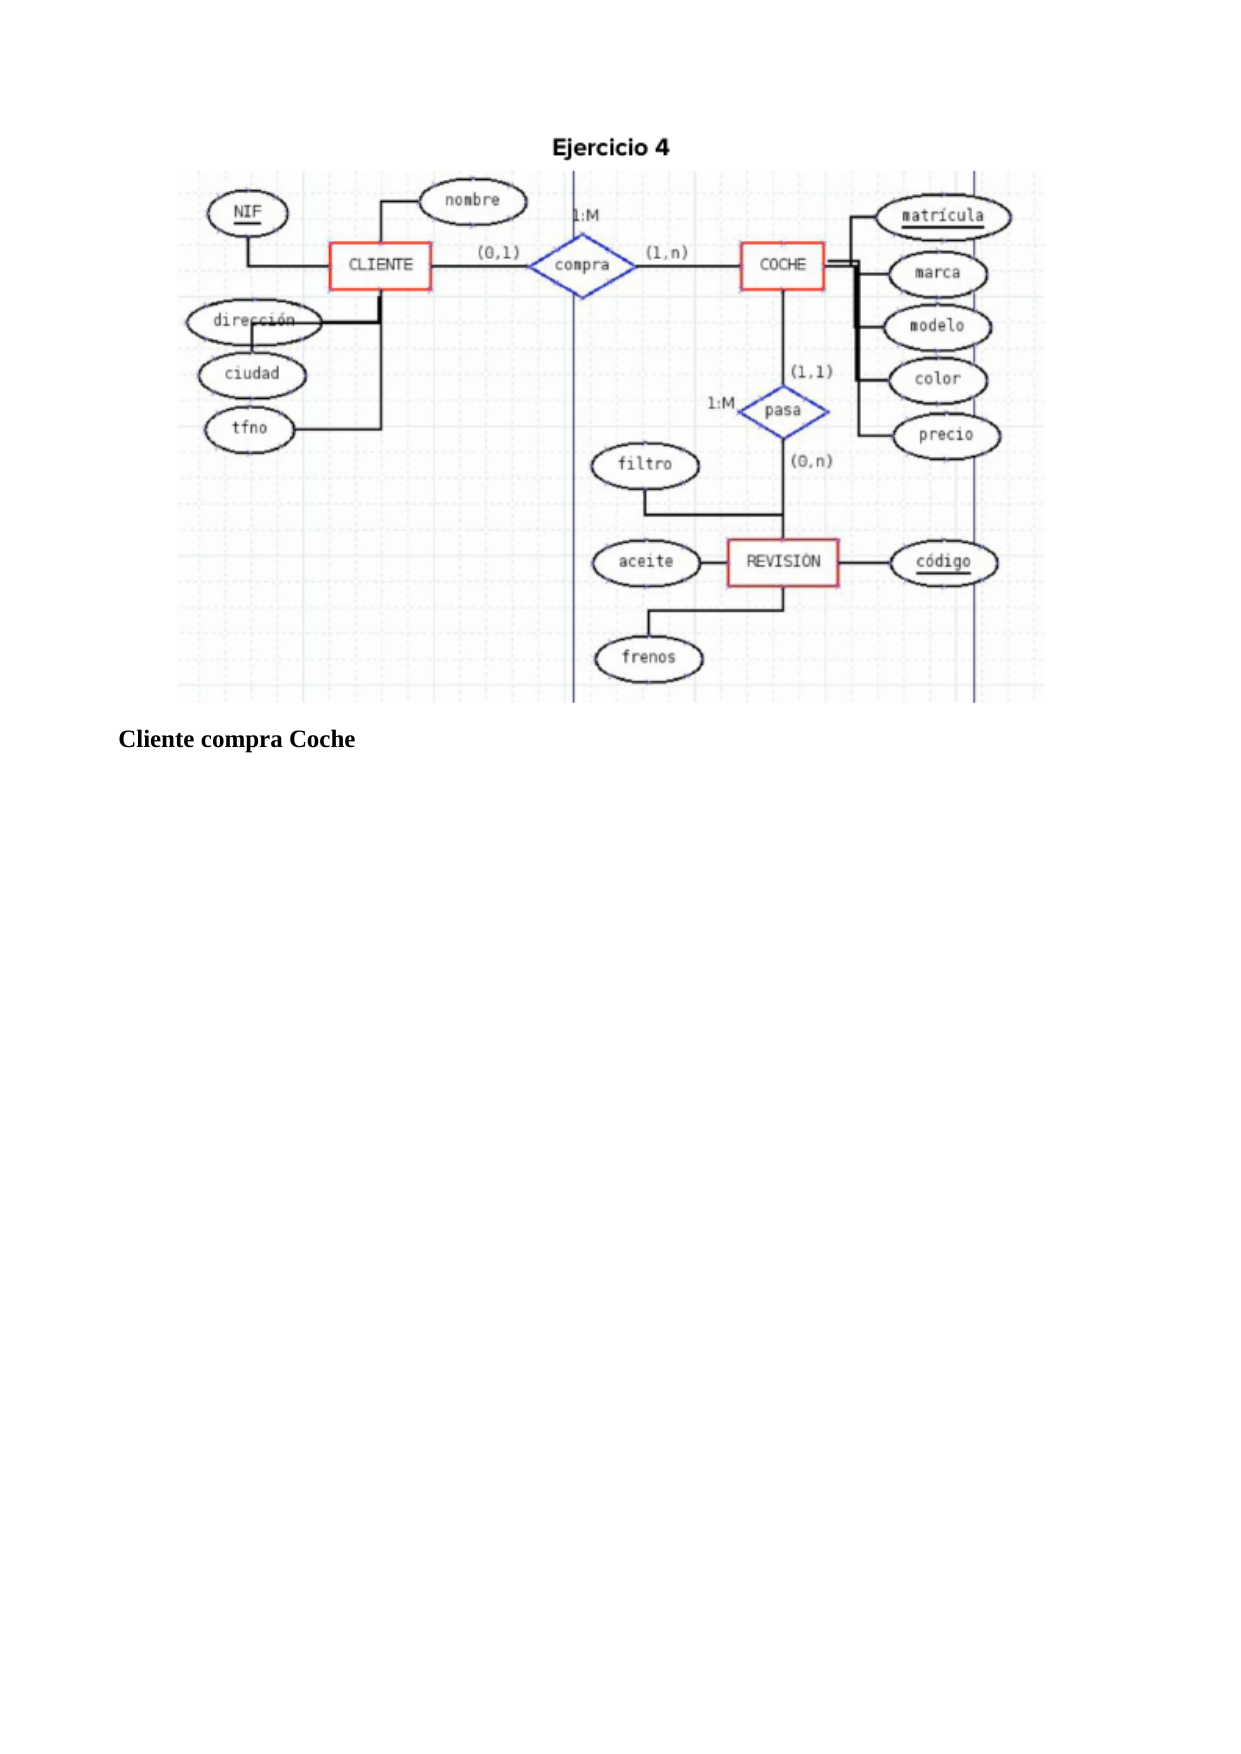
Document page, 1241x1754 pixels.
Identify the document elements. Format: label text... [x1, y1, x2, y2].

text Cliente compra Coche [118, 725, 1122, 753]
picture [171, 118, 1069, 725]
